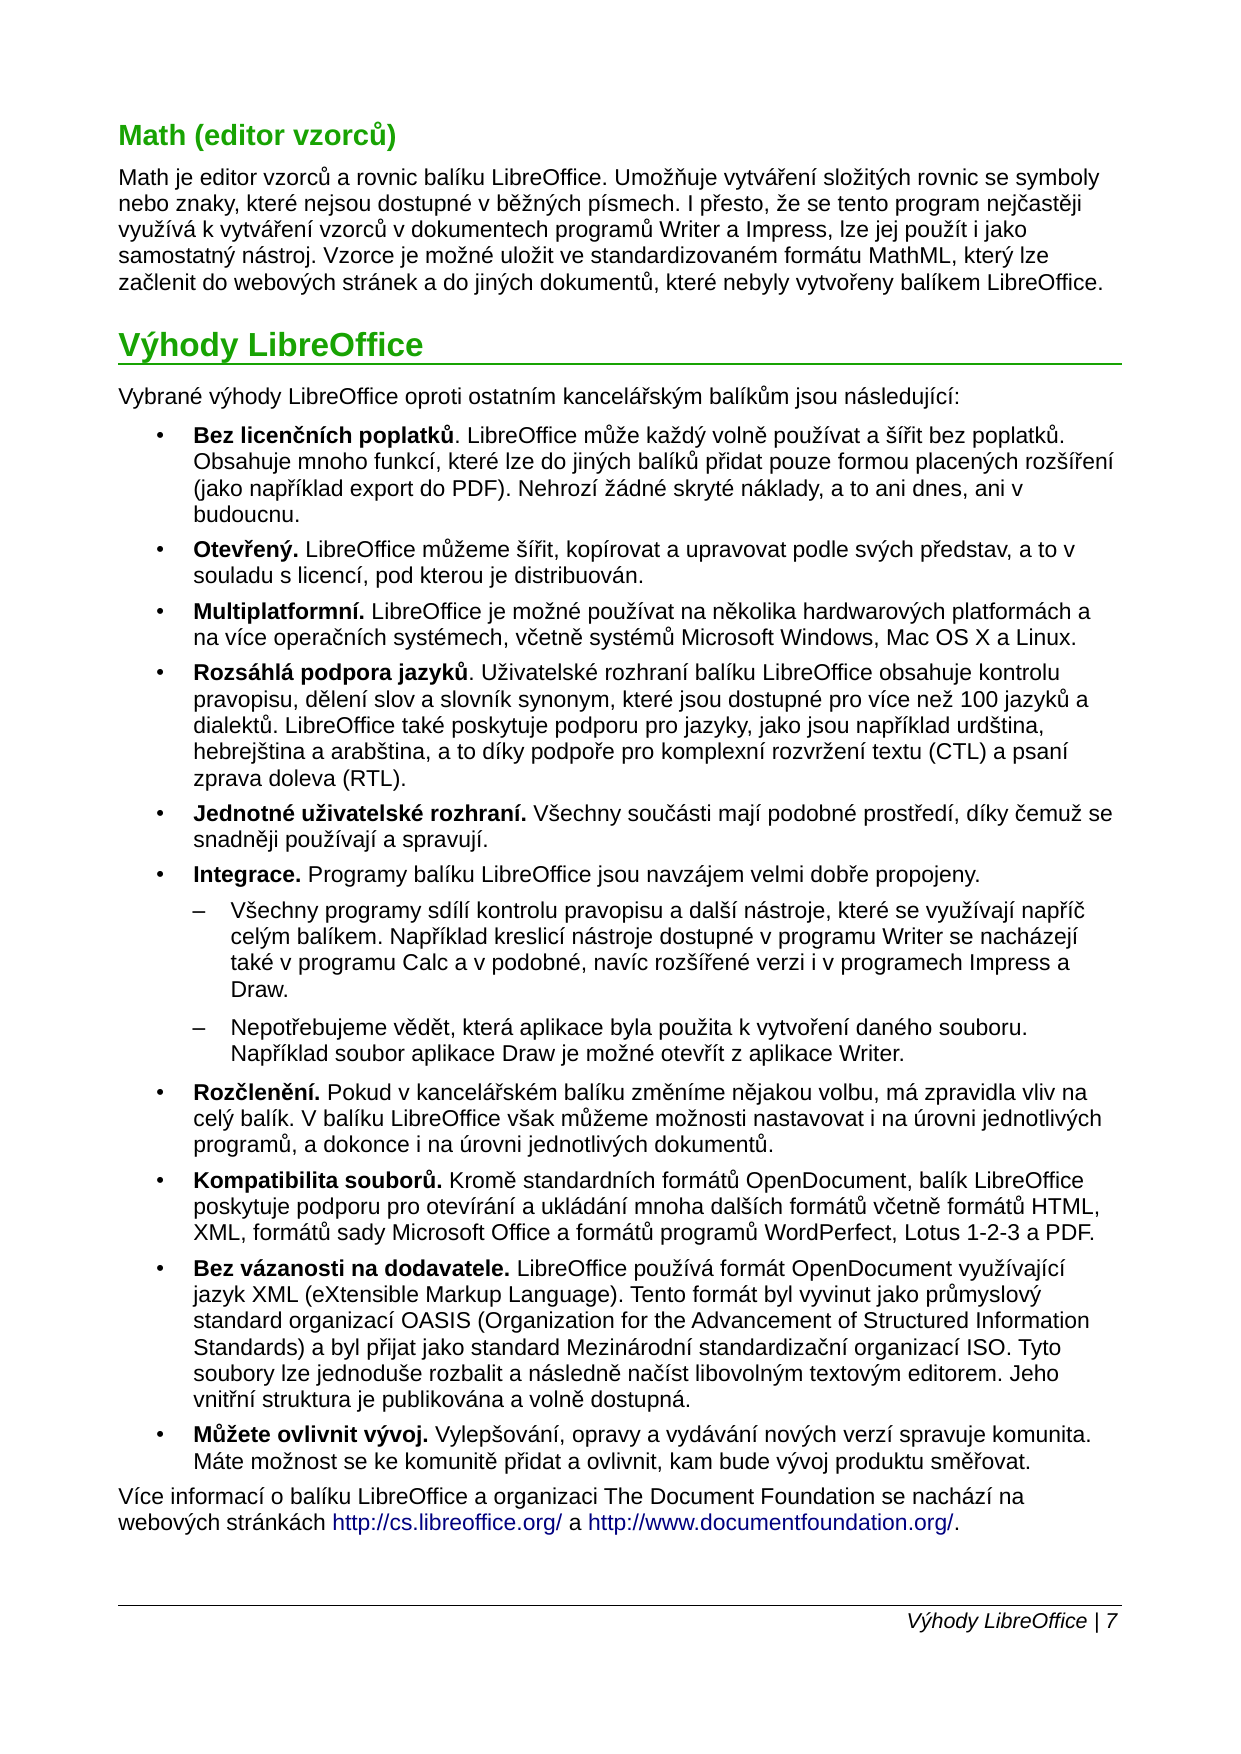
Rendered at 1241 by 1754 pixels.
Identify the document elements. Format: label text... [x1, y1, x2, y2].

list Rozčlenění. Pokud v kancelářském balíku změníme nějakou volbu, má zpravidla vliv na celý balík. V balíku LibreOffice však můžeme možnosti nastavovat i na úrovni jednotlivých programů, a dokonce i na úrovni jednotlivých dokumentů. [156, 1079, 1122, 1158]
list Všechny programy sdílí kontrolu pravopisu a další nástroje, které se využívají napříč celým balíkem. Například kreslicí nástroje dostupné v programu Writer se nacházejí také v programu Calc a v podobné, navíc rozšířené verzi i v programech Impress a Draw. [192, 897, 1122, 1002]
list Kompatibilita souborů. Kromě standardních formátů OpenDocument, balík LibreOffice poskytuje podporu pro otevírání a ukládání mnoha dalších formátů včetně formátů HTML, XML, formátů sady Microsoft Office a formátů programů WordPerfect, Lotus 1-2-3 a PDF. [156, 1167, 1122, 1246]
subtitle Math (editor vzorců) [118, 118, 1122, 152]
list Otevřený. LibreOffice můžeme šířit, kopírovat a upravovat podle svých představ, a to v souladu s licencí, pod kterou je distribuován. [156, 536, 1122, 589]
text Math je editor vzorců a rovnic balíku LibreOffice. Umožňuje vytváření složitých rovnic se symboly nebo znaky, které nejsou dostupné v běžných písmech. I přesto, že se tento program nejčastěji využívá k vytváření vzorců v dokumentech programů Writer a Impress, lze jej použít i jako samostatný nástroj. Vzorce je možné uložit ve standardizovaném formátu MathML, který lze začlenit do webových stránek a do jiných dokumentů, které nebyly vytvořeny balíkem LibreOffice. [118, 163, 1122, 295]
text Více informací o balíku LibreOffice a organizaci The Document Foundation se nachází na webových stránkách http://cs.libreoffice.org/ a http://www.documentfoundation.org/. [118, 1483, 1122, 1536]
list Rozsáhlá podpora jazyků. Uživatelské rozhraní balíku LibreOffice obsahuje kontrolu pravopisu, dělení slov a slovník synonym, které jsou dostupné pro více než 100 jazyků a dialektů. LibreOffice také poskytuje podporu pro jazyky, jako jsou například urdština, hebrejština a arabština, a to díky podpoře pro komplexní rozvržení textu (CTL) a psaní zprava doleva (RTL). [156, 659, 1122, 791]
list Bez vázanosti na dodavatele. LibreOffice používá formát OpenDocument využívající jazyk XML (eXtensible Markup Language). Tento formát byl vyvinut jako průmyslový standard organizací OASIS (Organization for the Advancement of Structured Information Standards) a byl přijat jako standard Mezinárodní standardizační organizací ISO. Tyto soubory lze jednoduše rozbalit a následně načíst libovolným textovým editorem. Jeho vnitřní struktura je publikována a volně dostupná. [156, 1254, 1122, 1413]
text Vybrané výhody LibreOffice oproti ostatním kancelářským balíkům jsou následující: [118, 383, 1122, 409]
subtitle Výhody LibreOffice [118, 325, 1122, 363]
list Jednotné uživatelské rozhraní. Všechny součásti mají podobné prostředí, díky čemuž se snadněji používají a spravují. [156, 800, 1122, 852]
list Nepotřebujeme vědět, která aplikace byla použita k vytvoření daného souboru. Například soubor aplikace Draw je možné otevřít z aplikace Writer. [192, 1014, 1122, 1067]
list Multiplatformní. LibreOffice je možné používat na několika hardwarových platformách a na více operačních systémech, včetně systémů Microsoft Windows, Mac OS X a Linux. [156, 598, 1122, 650]
list Integrace. Programy balíku LibreOffice jsou navzájem velmi dobře propojeny. [156, 861, 1122, 888]
list Bez licenčních poplatků. LibreOffice může každý volně používat a šířit bez poplatků. Obsahuje mnoho funkcí, které lze do jiných balíků přidat pouze formou placených rozšíření (jako například export do PDF). Nehrozí žádné skryté náklady, a to ani dnes, ani v budoucnu. [156, 422, 1122, 527]
list Můžete ovlivnit vývoj. Vylepšování, opravy a vydávání nových verzí spravuje komunita. Máte možnost se ke komunitě přidat a ovlivnit, kam bude vývoj produktu směřovat. [156, 1421, 1122, 1474]
